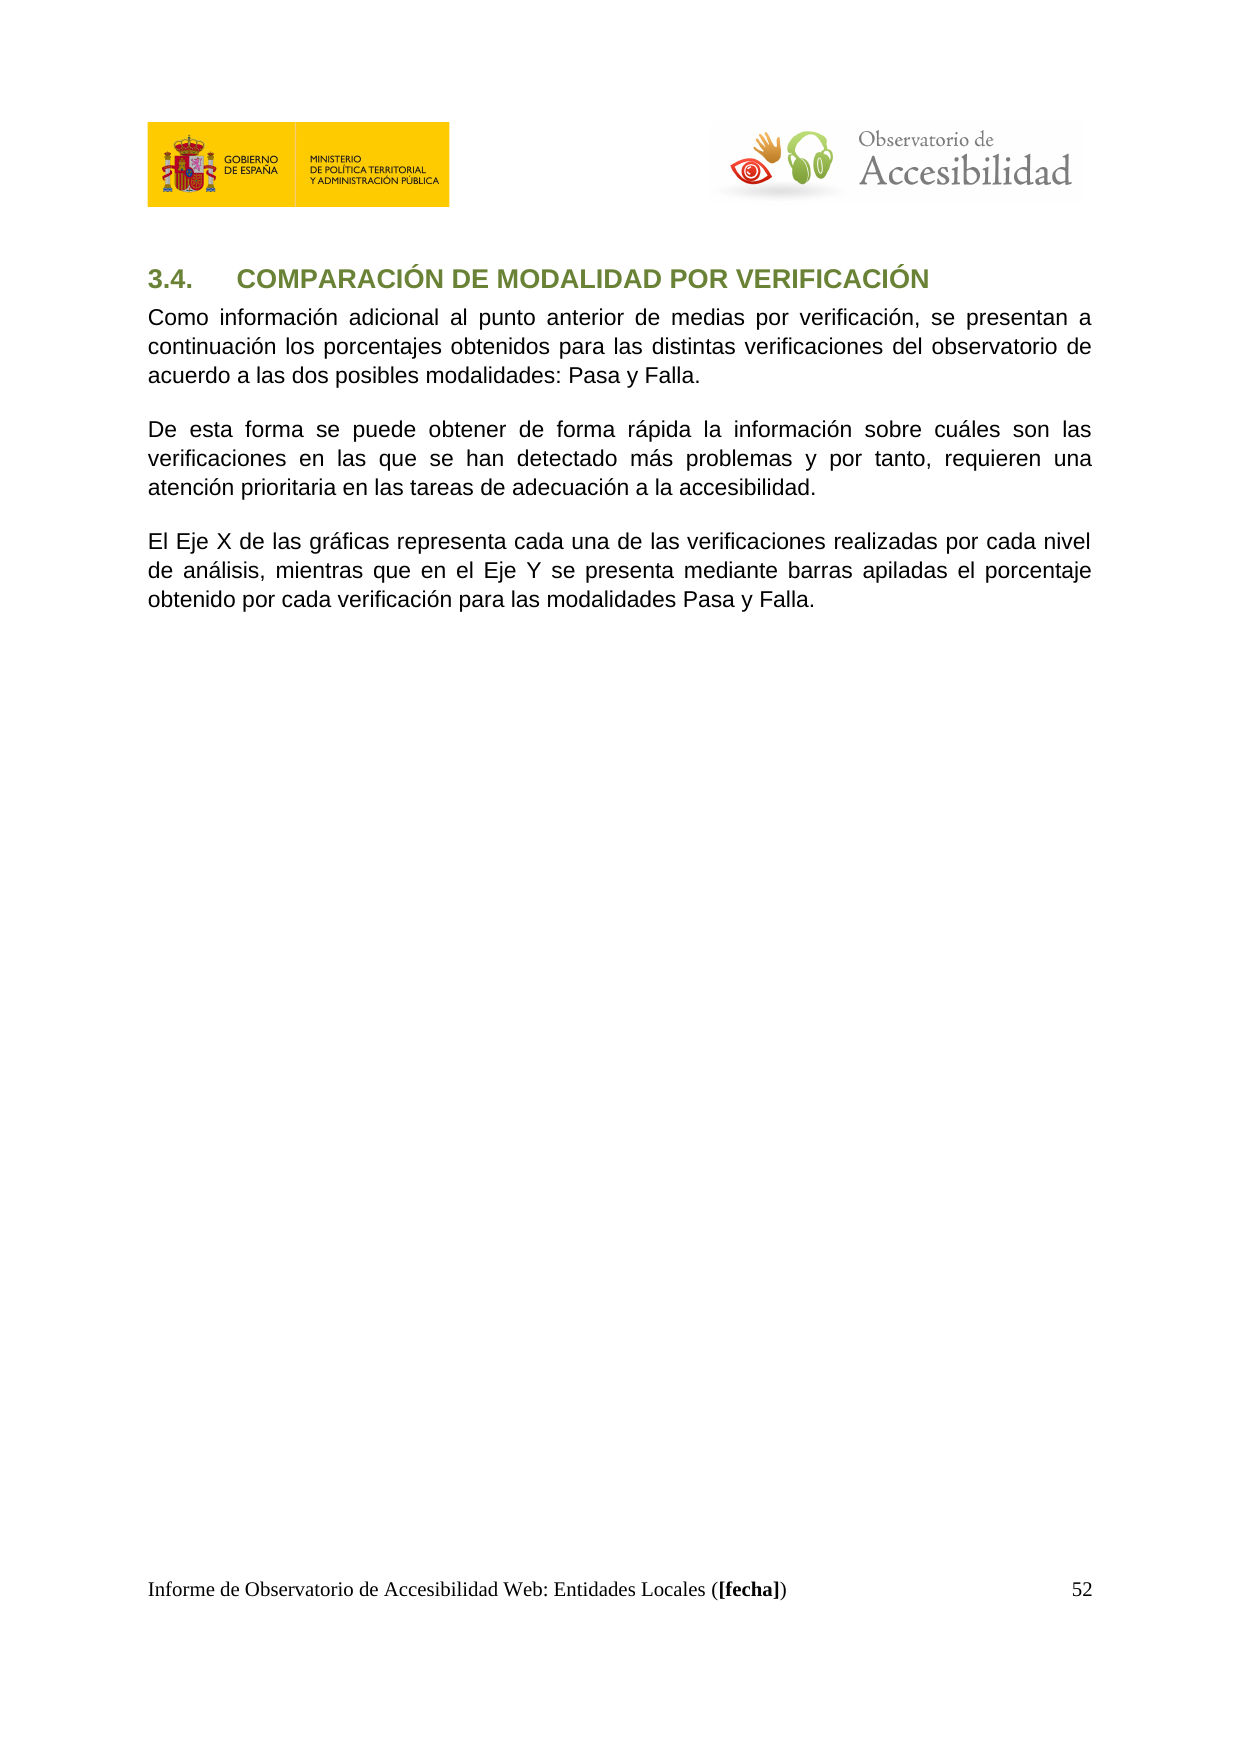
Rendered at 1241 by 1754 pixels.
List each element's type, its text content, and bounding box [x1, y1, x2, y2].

list Comparación de Modalidad por Verificación [148, 263, 1092, 294]
text De esta forma se puede obtener de forma rápida la información sobre cuáles son las verificaciones en las que se han detectado más problemas y por tanto, requieren una atención prioritaria en las tareas de adecuación a la accesibilidad. [148, 416, 1092, 500]
text El Eje X de las gráficas representa cada una de las verificaciones realizadas por cada nivel de análisis, mientras que en el Eje Y se presenta mediante barras apiladas el porcentaje obtenido por cada verificación para las modalidades Pasa y Falla. [148, 528, 1092, 612]
text Como información adicional al punto anterior de medias por verificación, se presentan a continuación los porcentajes obtenidos para las distintas verificaciones del observatorio de acuerdo a las dos posibles modalidades: Pasa y Falla. [148, 304, 1092, 388]
picture [147, 122, 450, 207]
picture [710, 122, 1086, 205]
